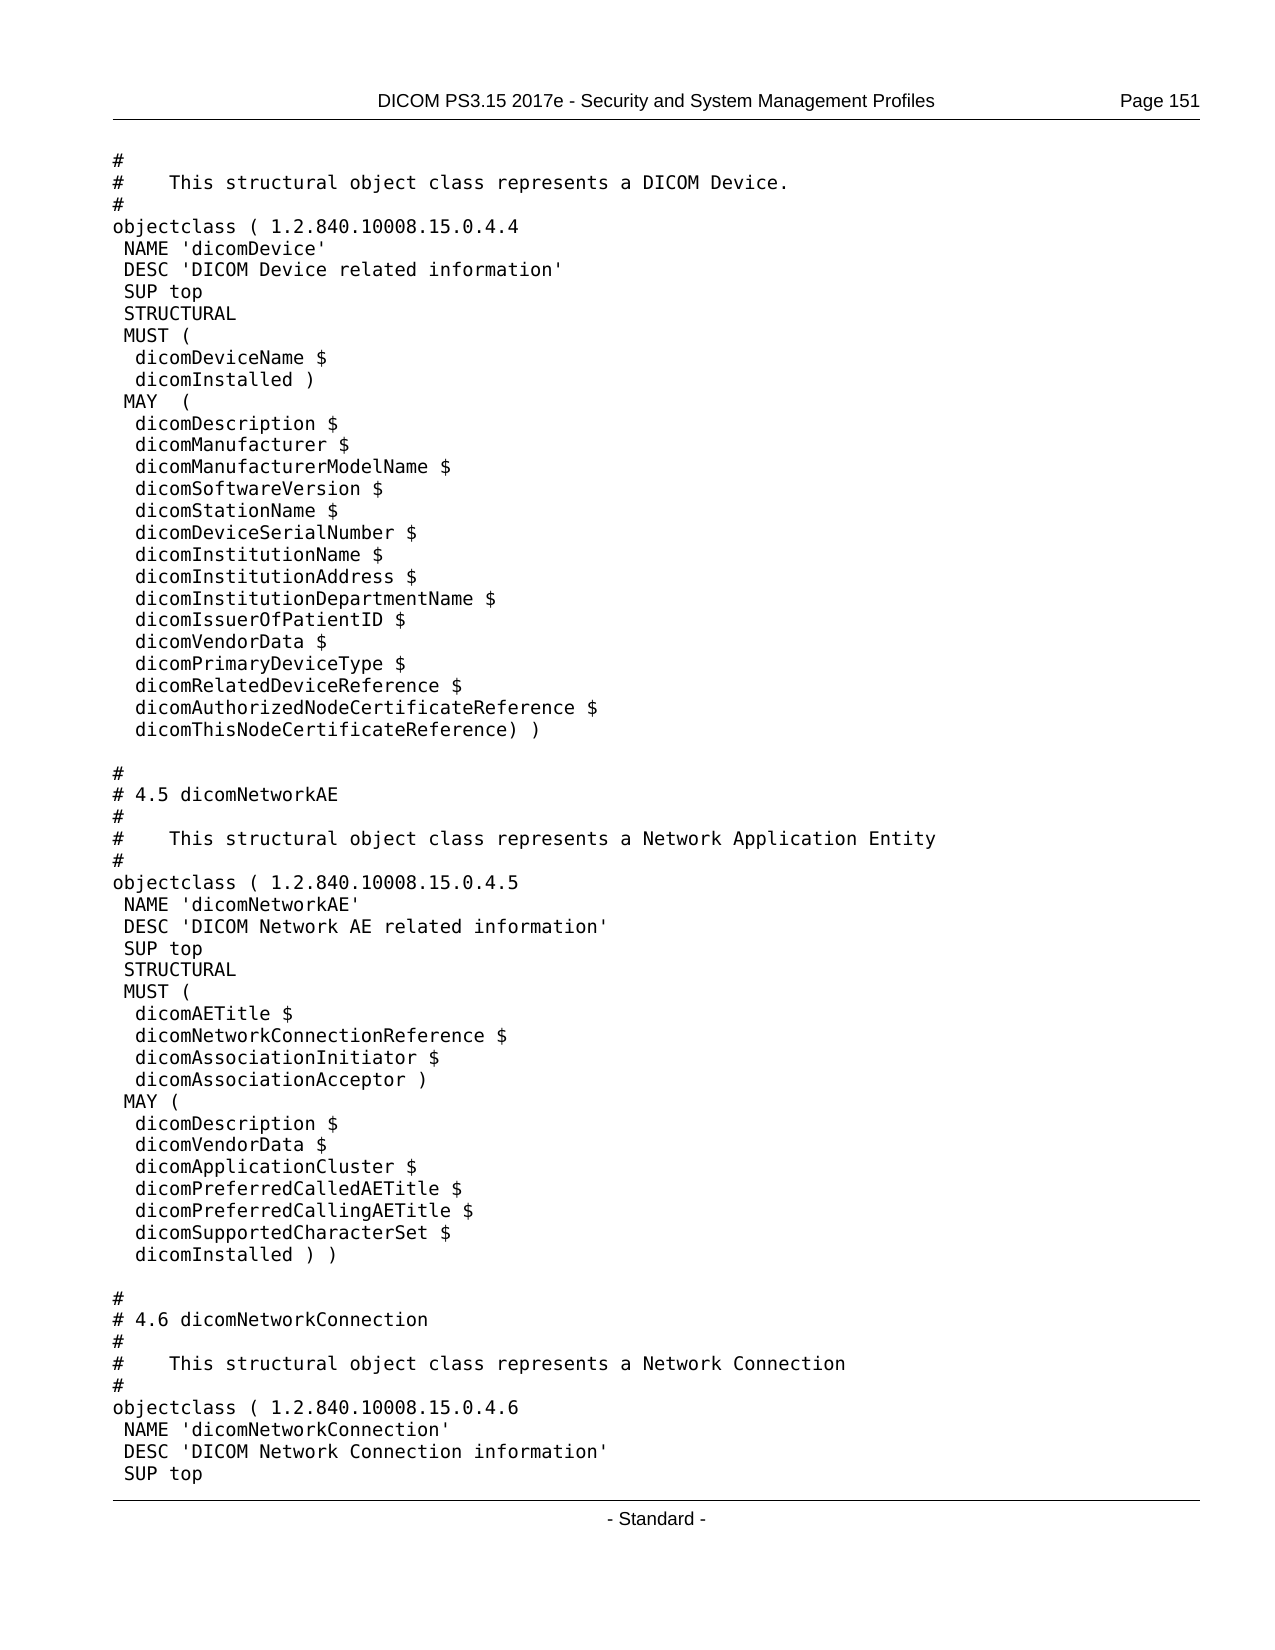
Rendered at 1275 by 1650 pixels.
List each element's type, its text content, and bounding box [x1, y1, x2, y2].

text # # This structural object class represents a DICOM Device. # objectclass ( 1.2.840.10008.15.0.4.4 NAME 'dicomDevice' DESC 'DICOM Device related information' SUP top STRUCTURAL MUST ( dicomDeviceName $ dicomInstalled ) MAY ( dicomDescription $ dicomManufacturer $ dicomManufacturerModelName $ dicomSoftwareVersion $ dicomStationName $ dicomDeviceSerialNumber $ dicomInstitutionName $ dicomInstitutionAddress $ dicomInstitutionDepartmentName $ dicomIssuerOfPatientID $ dicomVendorData $ dicomPrimaryDeviceType $ dicomRelatedDeviceReference $ dicomAuthorizedNodeCertificateReference $ dicomThisNodeCertificateReference) ) # # 4.5 dicomNetworkAE # # This structural object class represents a Network Application Entity # objectclass ( 1.2.840.10008.15.0.4.5 NAME 'dicomNetworkAE' DESC 'DICOM Network AE related information' SUP top STRUCTURAL MUST ( dicomAETitle $ dicomNetworkConnectionReference $ dicomAssociationInitiator $ dicomAssociationAcceptor ) MAY ( dicomDescription $ dicomVendorData $ dicomApplicationCluster $ dicomPreferredCalledAETitle $ dicomPreferredCallingAETitle $ dicomSupportedCharacterSet $ dicomInstalled ) ) # # 4.6 dicomNetworkConnection # # This structural object class represents a Network Connection # objectclass ( 1.2.840.10008.15.0.4.6 NAME 'dicomNetworkConnection' DESC 'DICOM Network Connection information' SUP top [112, 150, 1200, 1484]
